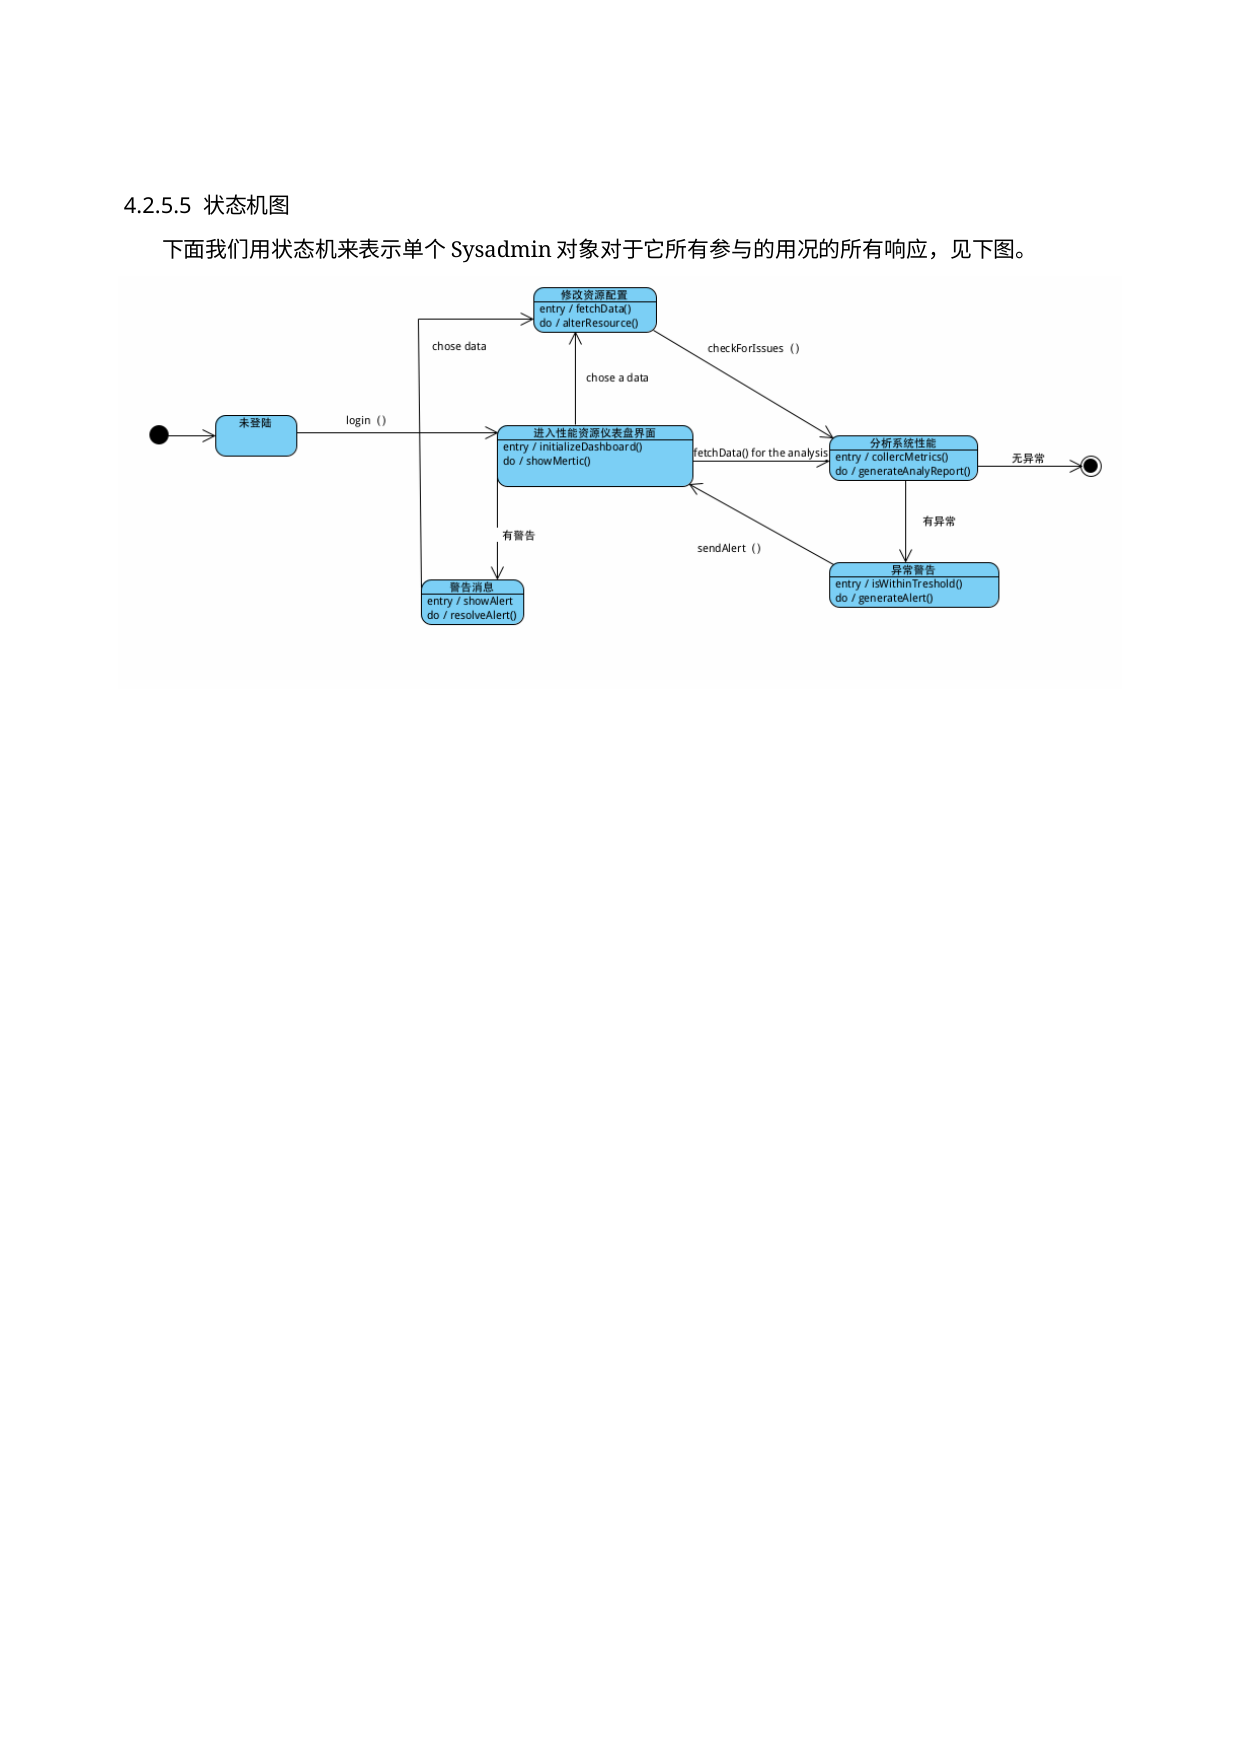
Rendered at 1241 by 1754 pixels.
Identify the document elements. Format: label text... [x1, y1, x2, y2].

picture [118, 276, 1123, 689]
subtitle 状态机图 [118, 188, 1122, 219]
text 下面我们用状态机来表示单个Sysadmin对象对于它所有参与的用况的所有响应，见下图。 [118, 232, 1122, 264]
